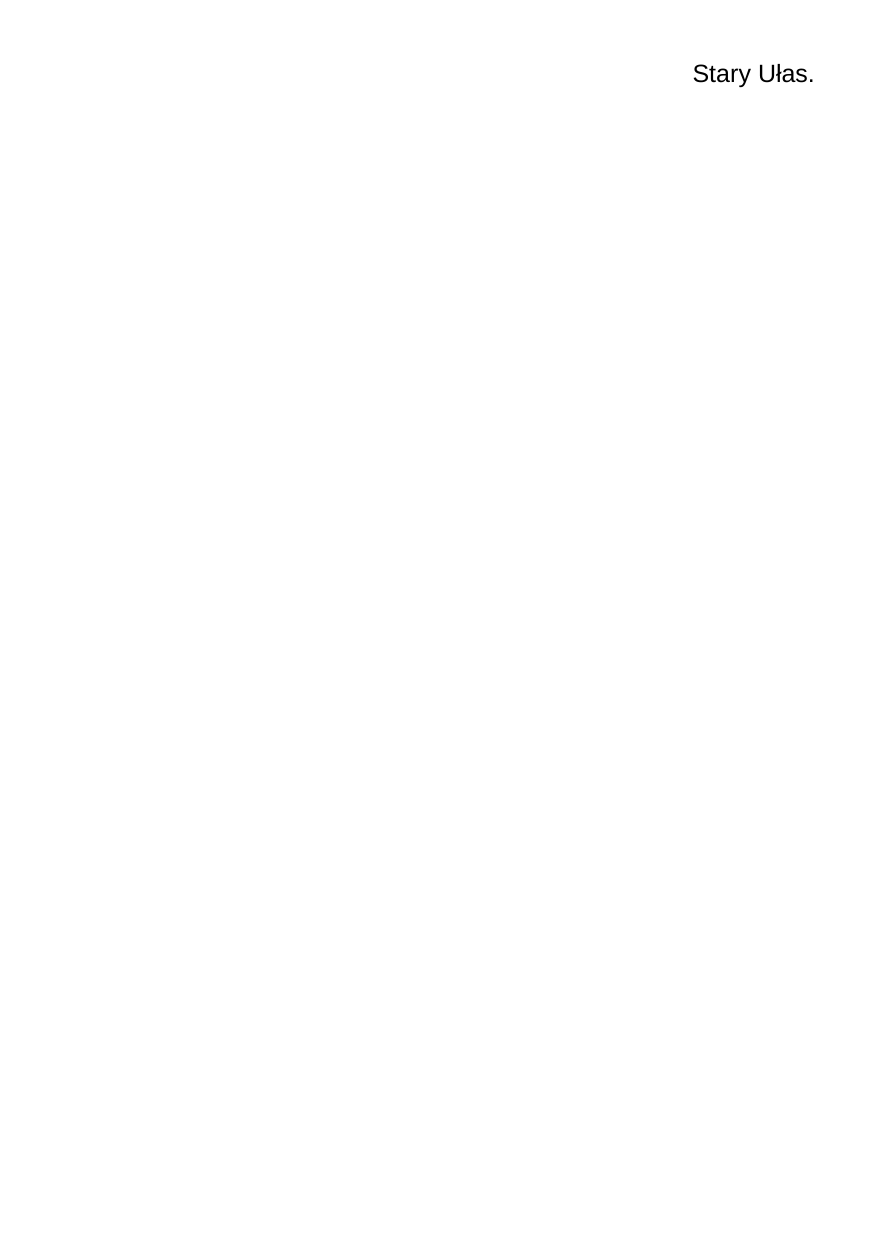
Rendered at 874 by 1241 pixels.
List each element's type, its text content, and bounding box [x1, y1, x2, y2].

text Stary Ułas. [59, 59, 815, 88]
